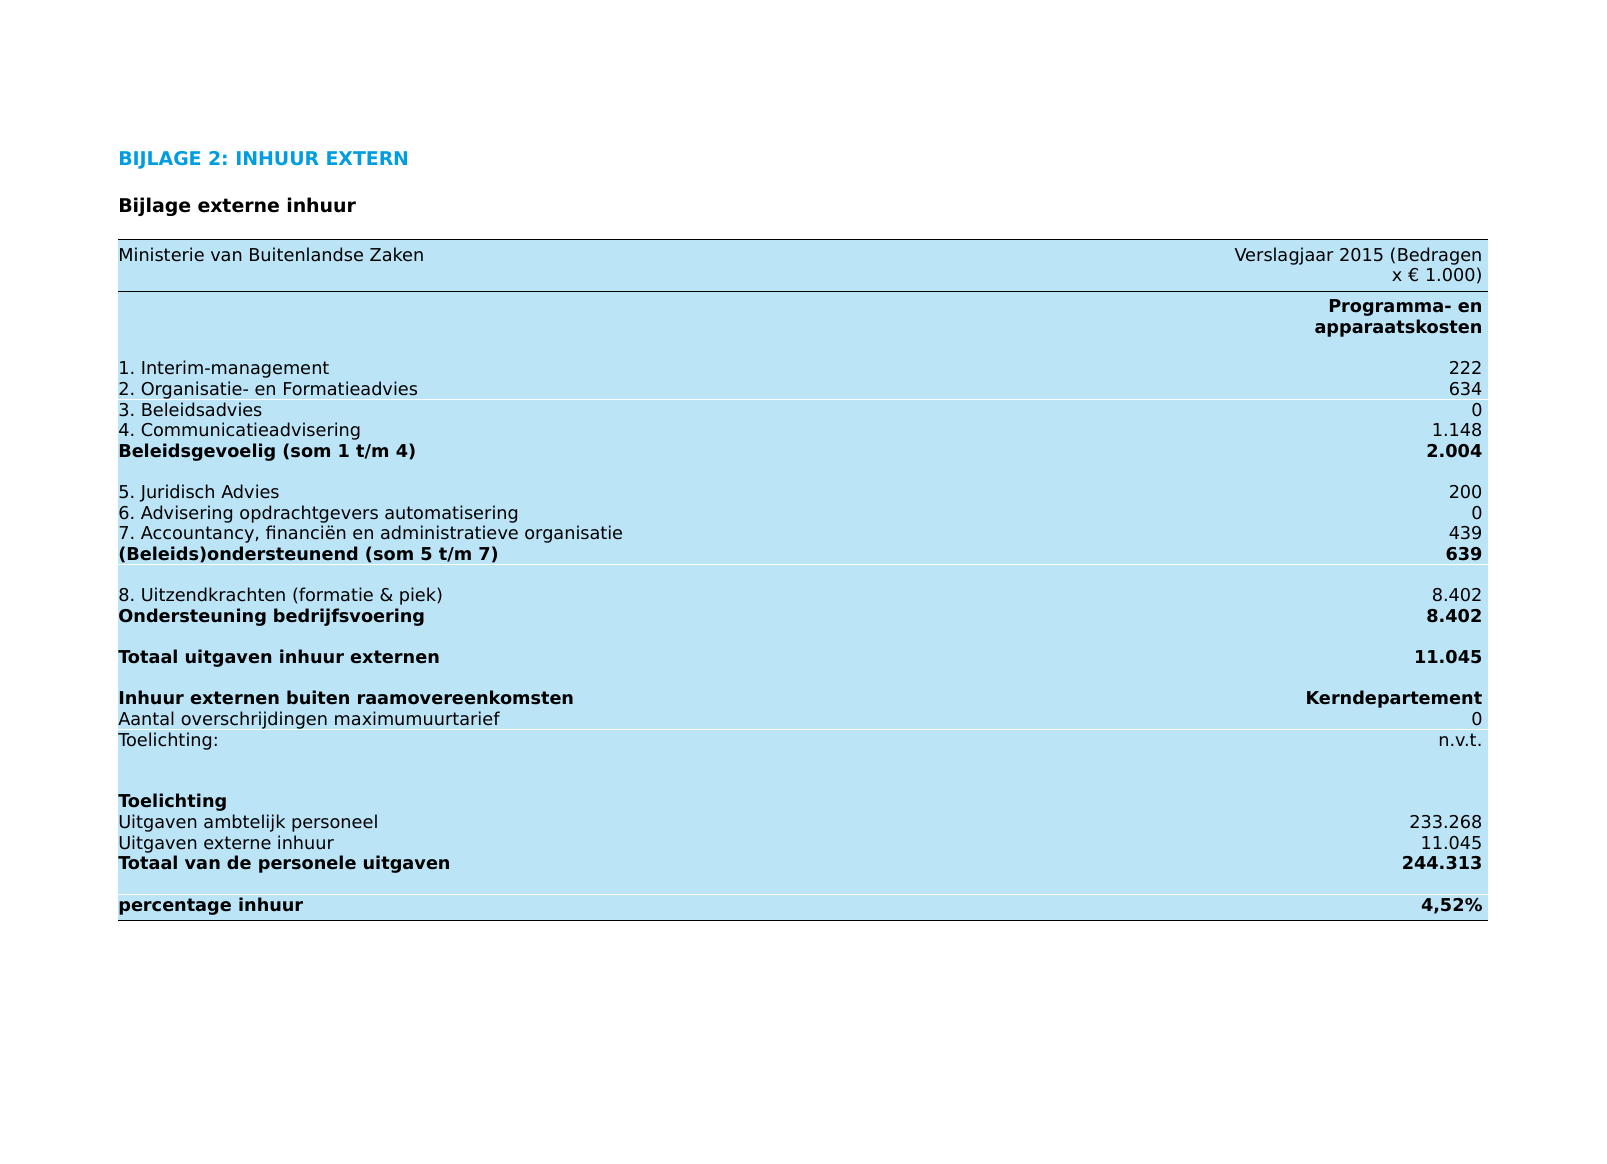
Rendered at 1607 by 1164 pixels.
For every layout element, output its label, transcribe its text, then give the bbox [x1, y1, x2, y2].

table_cell [118, 338, 1214, 358]
table_cell [1214, 791, 1488, 812]
subtitle BIJLAGE 2: INHUUR EXTERN [118, 148, 1488, 170]
table_cell 8. Uitzendkrachten (formatie & piek) [118, 585, 1214, 606]
subtitle Bijlage externe inhuur [118, 195, 1488, 217]
table_cell percentage inhuur [118, 895, 1214, 920]
table_cell 2. Organisatie- en Formatieadvies [118, 379, 1214, 399]
table_cell [1214, 338, 1488, 358]
table_cell 1. Interim-management [118, 358, 1214, 379]
table_cell 639 [1214, 544, 1488, 564]
table_cell 4. Communicatieadvisering [118, 420, 1214, 441]
table_cell 11.045 [1214, 833, 1488, 853]
table_cell Ondersteuning bedrijfsvoering [118, 606, 1214, 626]
table_cell [1214, 771, 1488, 791]
table_cell Uitgaven externe inhuur [118, 833, 1214, 853]
table_cell Aantal overschrijdingen maximumuurtarief [118, 709, 1214, 729]
table_cell 7. Accountancy, financiën en administratieve organisatie [118, 523, 1214, 544]
table_cell [118, 668, 1214, 688]
table_cell [118, 626, 1214, 647]
table_cell 439 [1214, 523, 1488, 544]
table_cell [1214, 565, 1488, 585]
table_cell Toelichting [118, 791, 1214, 812]
table_cell 8.402 [1214, 585, 1488, 606]
table_cell Totaal van de personele uitgaven [118, 853, 1214, 874]
table_cell [1214, 461, 1488, 482]
table_cell [118, 565, 1214, 585]
table_cell 233.268 [1214, 812, 1488, 833]
table_cell 1.148 [1214, 420, 1488, 441]
table_cell Kerndepartement [1214, 688, 1488, 709]
table_cell [118, 461, 1214, 482]
table_cell Programma- en apparaatskosten [1214, 292, 1488, 338]
table_cell 222 [1214, 358, 1488, 379]
table_cell [1214, 668, 1488, 688]
table_cell 5. Juridisch Advies [118, 482, 1214, 503]
table_cell 6. Advisering opdrachtgevers automatisering [118, 503, 1214, 523]
table_cell [118, 292, 1214, 338]
table_cell 11.045 [1214, 647, 1488, 668]
table_cell 0 [1214, 400, 1488, 420]
table_cell n.v.t. [1214, 730, 1488, 750]
table_cell 3. Beleidsadvies [118, 400, 1214, 420]
table_header Verslagjaar 2015 (Bedragen x € 1.000) [1214, 240, 1488, 291]
table_cell Uitgaven ambtelijk personeel [118, 812, 1214, 833]
table_cell (Beleids)ondersteunend (som 5 t/m 7) [118, 544, 1214, 564]
table_cell [1214, 750, 1488, 771]
table_cell 200 [1214, 482, 1488, 503]
table_cell [118, 874, 1214, 894]
table_cell 244.313 [1214, 853, 1488, 874]
table_cell [1214, 626, 1488, 647]
table_cell 0 [1214, 503, 1488, 523]
table_cell [1214, 874, 1488, 894]
table_cell [118, 750, 1214, 771]
table_cell Beleidsgevoelig (som 1 t/m 4) [118, 441, 1214, 461]
table_cell 0 [1214, 709, 1488, 729]
table_cell 2.004 [1214, 441, 1488, 461]
table_cell Totaal uitgaven inhuur externen [118, 647, 1214, 668]
table_cell 8.402 [1214, 606, 1488, 626]
table_cell [118, 771, 1214, 791]
table_cell Inhuur externen buiten raamovereenkomsten [118, 688, 1214, 709]
table_cell Toelichting: [118, 730, 1214, 750]
table_header Ministerie van Buitenlandse Zaken [118, 240, 1214, 291]
table_cell 4,52% [1214, 895, 1488, 920]
table_cell 634 [1214, 379, 1488, 399]
